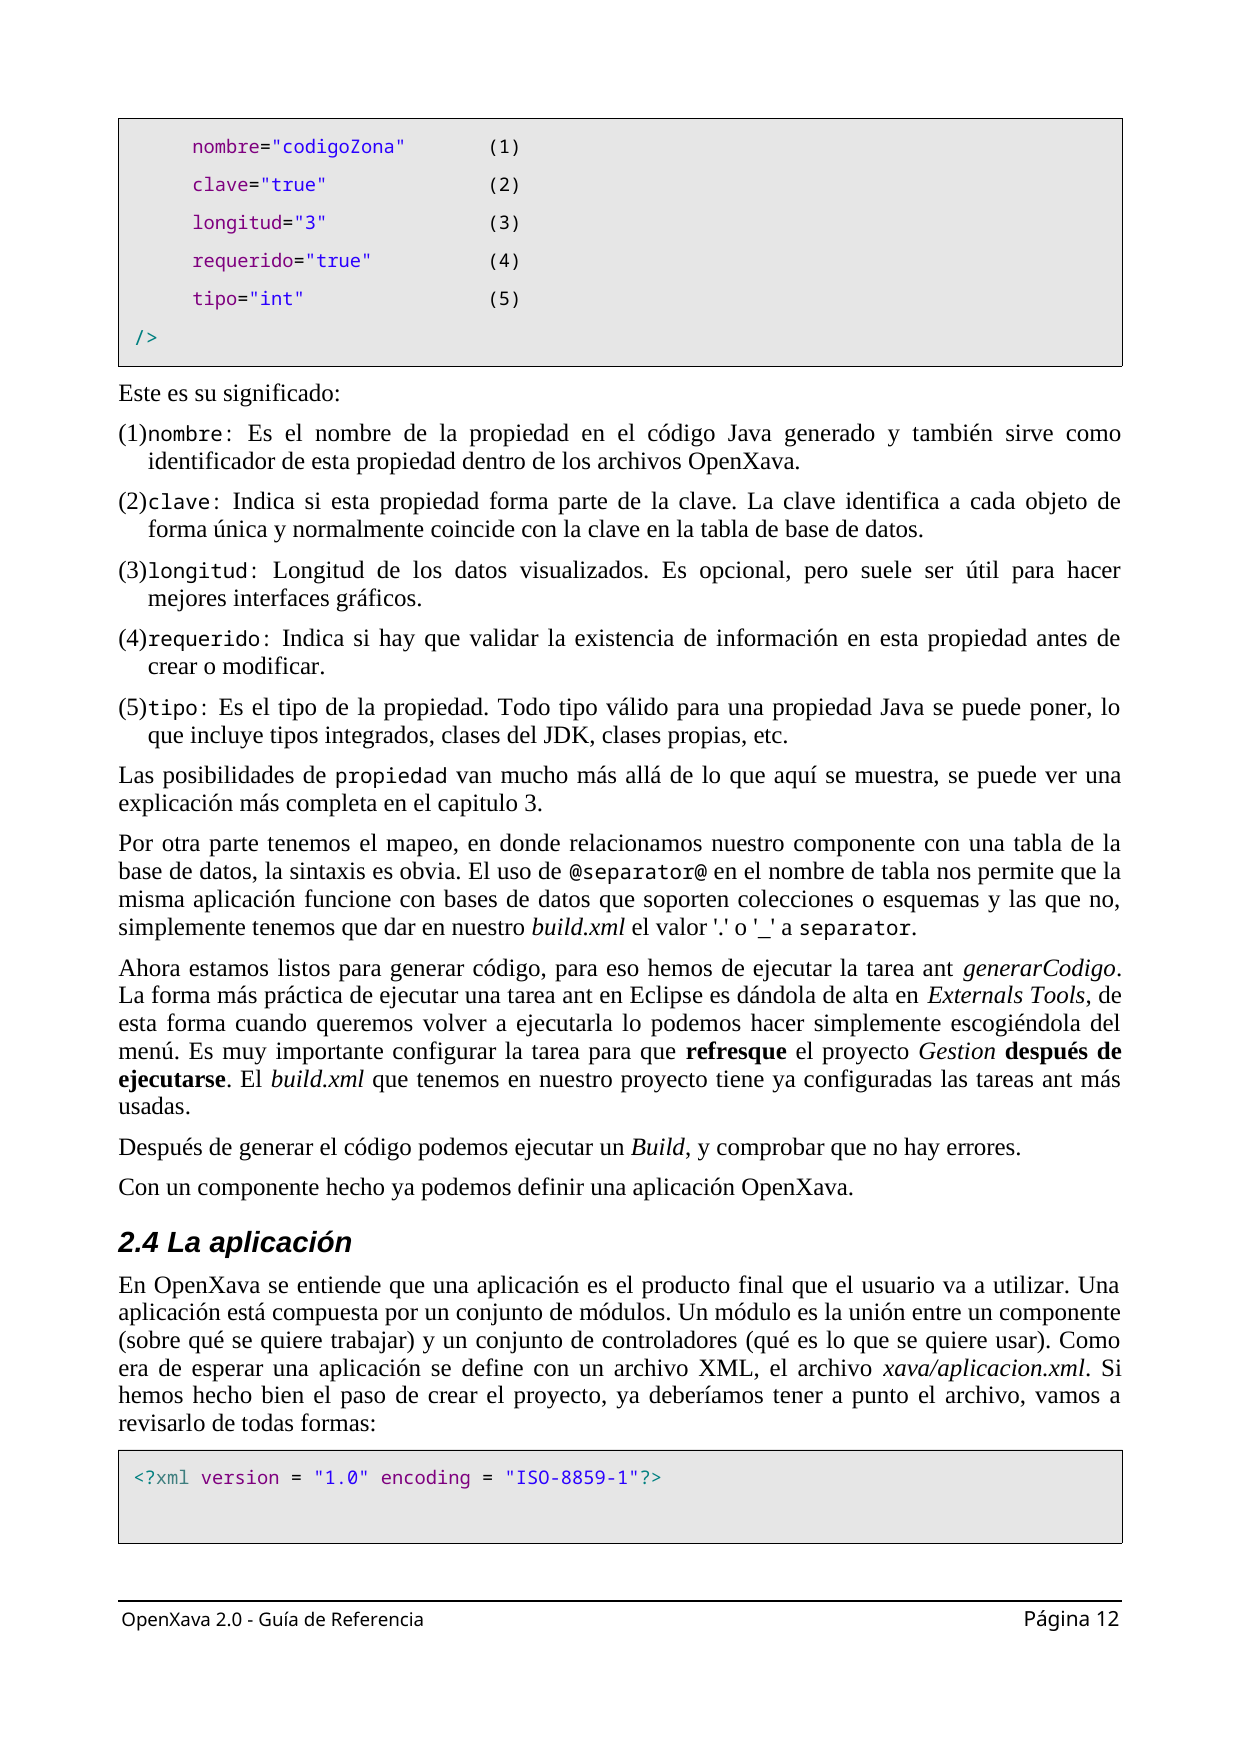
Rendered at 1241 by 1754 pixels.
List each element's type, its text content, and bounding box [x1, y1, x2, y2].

text clave="true" (2) [119, 156, 1122, 194]
subtitle La aplicación [118, 1226, 1122, 1258]
text Con un componente hecho ya podemos definir una aplicación OpenXava. [118, 1173, 1122, 1201]
text Por otra parte tenemos el mapeo, en donde relacionamos nuestro componente con una tabla de la base de datos, la sintaxis es obvia. El uso de @separator@ en el nombre de tabla nos permite que la misma aplicación funcione con bases de datos que soporten colecciones o esquemas y las que no, simplemente tenemos que dar en nuestro build.xml el valor '.' o '_' a separator. [118, 829, 1122, 941]
text Las posibilidades de propiedad van mucho más allá de lo que aquí se muestra, se puede ver una explicación más completa en el capitulo 3. [118, 761, 1122, 817]
text <?xml version = "1.0" encoding = "ISO-8859-1"?> [119, 1451, 1122, 1488]
text /> [119, 308, 1122, 366]
list tipo: Es el tipo de la propiedad. Todo tipo válido para una propiedad Java se puede poner, lo que incluye tipos integrados, clases del JDK, clases propias, etc. [118, 693, 1122, 749]
text Ahora estamos listos para generar código, para eso hemos de ejecutar la tarea ant generarCodigo. La forma más práctica de ejecutar una tarea ant en Eclipse es dándola de alta en Externals Tools, de esta forma cuando queremos volver a ejecutarla lo podemos hacer simplemente escogiéndola del menú. Es muy importante configurar la tarea para que refresque el proyecto Gestion después de ejecutarse. El build.xml que tenemos en nuestro proyecto tiene ya configuradas las tareas ant más usadas. [118, 954, 1122, 1120]
text En OpenXava se entiende que una aplicación es el producto final que el usuario va a utilizar. Una aplicación está compuesta por un conjunto de módulos. Un módulo es la unión entre un componente (sobre qué se quiere trabajar) y un conjunto de controladores (qué es lo que se quiere usar). Como era de esperar una aplicación se define con un archivo XML, el archivo xava/aplicacion.xml. Si hemos hecho bien el paso de crear el proyecto, ya deberíamos tener a punto el archivo, vamos a revisarlo de todas formas: [118, 1271, 1122, 1437]
text Este es su significado: [118, 379, 1122, 406]
text nombre="codigoZona" (1) [119, 119, 1122, 156]
text Después de generar el código podemos ejecutar un Build, y comprobar que no hay errores. [118, 1133, 1122, 1160]
text requerido="true" (4) [119, 232, 1122, 270]
text tipo="int" (5) [119, 270, 1122, 308]
list requerido: Indica si hay que validar la existencia de información en esta propiedad antes de crear o modificar. [118, 624, 1122, 680]
list longitud: Longitud de los datos visualizados. Es opcional, pero suele ser útil para hacer mejores interfaces gráficos. [118, 556, 1122, 612]
text longitud="3" (3) [119, 194, 1122, 232]
list nombre: Es el nombre de la propiedad en el código Java generado y también sirve como identificador de esta propiedad dentro de los archivos OpenXava. [118, 419, 1122, 475]
list clave: Indica si esta propiedad forma parte de la clave. La clave identifica a cada objeto de forma única y normalmente coincide con la clave en la tabla de base de datos. [118, 487, 1122, 543]
